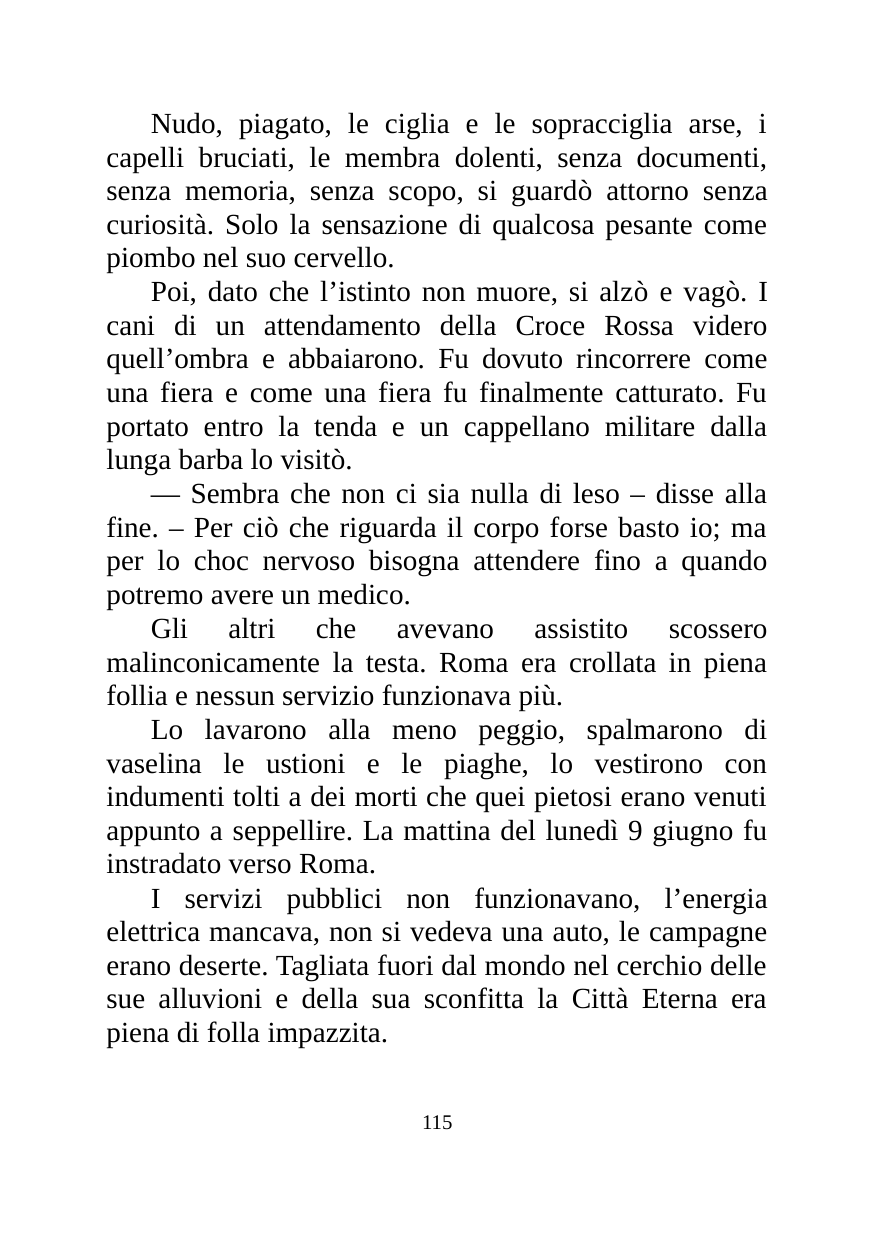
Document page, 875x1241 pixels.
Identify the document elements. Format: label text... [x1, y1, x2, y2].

text I servizi pubblici non funzionavano, l’energia elettrica mancava, non si vedeva una auto, le campagne erano deserte. Tagliata fuori dal mondo nel cerchio delle sue alluvioni e della sua sconfitta la Città Eterna era piena di folla impazzita. [106, 881, 768, 1048]
text Lo lavarono alla meno peggio, spalmarono di vaselina le ustioni e le piaghe, lo vestirono con indumenti tolti a dei morti che quei pietosi erano venuti appunto a seppellire. La mattina del lunedì 9 giugno fu instradato verso Roma. [106, 712, 768, 880]
text — Sembra che non ci sia nulla di leso – disse alla fine. – Per ciò che riguarda il corpo forse basto io; ma per lo choc nervoso bisogna attendere fino a quando potremo avere un medico. [106, 476, 768, 611]
text Nudo, piagato, le ciglia e le sopracciglia arse, i capelli bruciati, le membra dolenti, senza documenti, senza memoria, senza scopo, si guardò attorno senza curiosità. Solo la sensazione di qualcosa pesante come piombo nel suo cervello. [106, 106, 768, 274]
text Poi, dato che l’istinto non muore, si alzò e vagò. I cani di un attendamento della Croce Rossa videro quell’ombra e abbaiarono. Fu dovuto rincorrere come una fiera e come una fiera fu finalmente catturato. Fu portato entro la tenda e un cappellano militare dalla lunga barba lo visitò. [106, 274, 768, 476]
text Gli altri che avevano assistito scossero malinconicamente la testa. Roma era crollata in piena follia e nessun servizio funzionava più. [106, 611, 768, 712]
